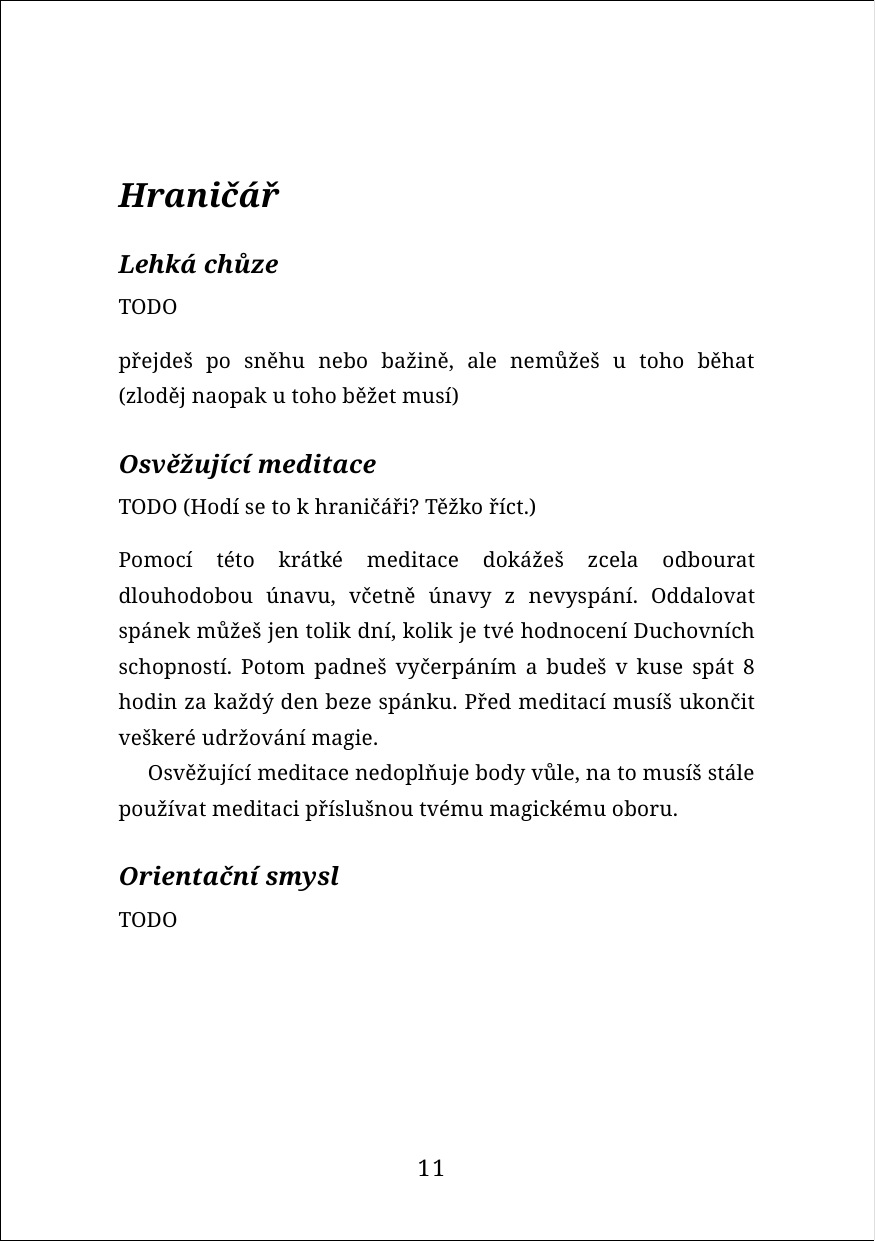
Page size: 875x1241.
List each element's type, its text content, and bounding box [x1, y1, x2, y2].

text TODO (Hodí se to k hraničáři? Těžko říct.) [118, 492, 756, 521]
text Pomocí této krátké meditace dokážeš zcela odbourat dlouhodobou únavu, včetně únavy z nevyspání. Oddalovat spánek můžeš jen tolik dní, kolik je tvé hodnocení Duchovních schopností. Potom padneš vyčerpáním a budeš v kuse spát 8 hodin za každý den beze spánku. Před meditací musíš ukončit veškeré udržování magie. Osvěžující meditace nedoplňuje body vůle, na to musíš stále používat meditaci příslušnou tvému magickému oboru. [118, 545, 756, 822]
text TODO [118, 292, 756, 321]
subtitle Orientační smysl [118, 859, 756, 893]
subtitle Osvěžující meditace [118, 446, 756, 480]
text přejdeš po sněhu nebo bažině, ale nemůžeš u toho běhat (zloděj naopak u toho běžet musí) [118, 346, 756, 410]
subtitle Hraničář [118, 172, 756, 217]
subtitle Lehká chůze [118, 247, 756, 281]
text TODO [118, 905, 756, 933]
